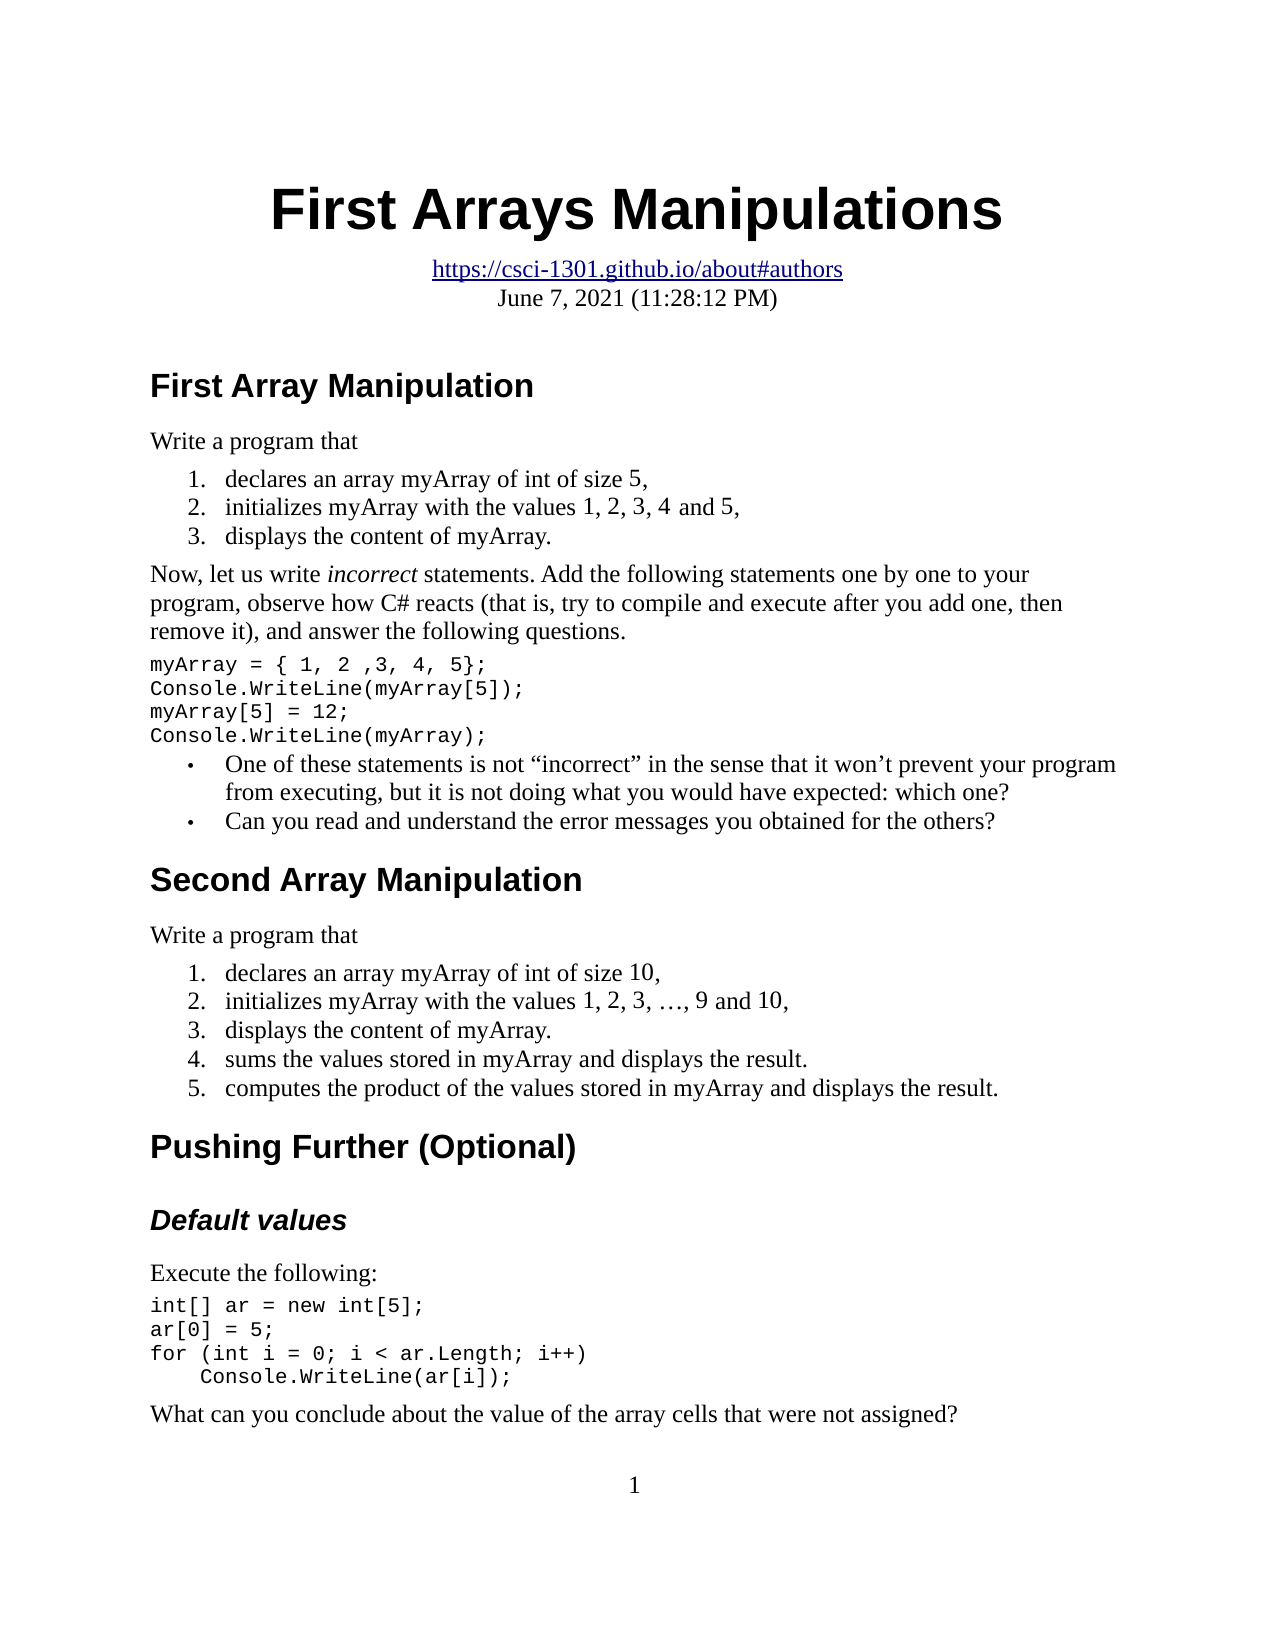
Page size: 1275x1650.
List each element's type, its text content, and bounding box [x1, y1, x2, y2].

subtitle Pushing Further (Optional) [150, 1126, 1125, 1165]
text Console.WriteLine(myArray[5]); [150, 678, 1125, 701]
text June 7, 2021 (11:28:12 PM) [150, 283, 1125, 312]
text Execute the following: [150, 1258, 1125, 1286]
list computes the product of the values stored in myArray and displays the result. [187, 1073, 1125, 1101]
list Can you read and understand the error messages you obtained for the others? [187, 806, 1125, 835]
subtitle First Array Manipulation [150, 366, 1125, 404]
text for (int i = 0; i < ar.Length; i++) [150, 1343, 1125, 1366]
text Write a program that [150, 426, 1125, 455]
subtitle Default values [150, 1203, 1125, 1236]
list initializes myArray with the values , , , and , [187, 492, 1125, 521]
subtitle Second Array Manipulation [150, 860, 1125, 898]
text Console.WriteLine(myArray); [150, 725, 1125, 749]
text int[] ar = new int[5]; [150, 1295, 1125, 1319]
list sums the values stored in myArray and displays the result. [187, 1044, 1125, 1073]
list declares an array myArray of int of size , [187, 464, 1125, 492]
list One of these statements is not “incorrect” in the sense that it won’t prevent your program from executing, but it is not doing what you would have expected: which one? [187, 749, 1125, 806]
text What can you conclude about the value of the array cells that were not assigned? [150, 1399, 1125, 1428]
text ar[0] = 5; [150, 1319, 1125, 1343]
text https://csci-1301.github.io/about#authors [150, 254, 1125, 283]
text Console.WriteLine(ar[i]); [150, 1366, 1125, 1390]
title First Arrays Manipulations [150, 175, 1125, 242]
list displays the content of myArray. [187, 521, 1125, 550]
list displays the content of myArray. [187, 1015, 1125, 1044]
text myArray[5] = 12; [150, 701, 1125, 725]
list declares an array myArray of int of size , [187, 958, 1125, 986]
text myArray = { 1, 2 ,3, 4, 5}; [150, 654, 1125, 678]
text Now, let us write incorrect statements. Add the following statements one by one to your program, observe how C# reacts (that is, try to compile and execute after you add one, then remove it), and answer the following questions. [150, 559, 1125, 645]
text Write a program that [150, 920, 1125, 949]
list initializes myArray with the values , , , …, and , [187, 986, 1125, 1015]
